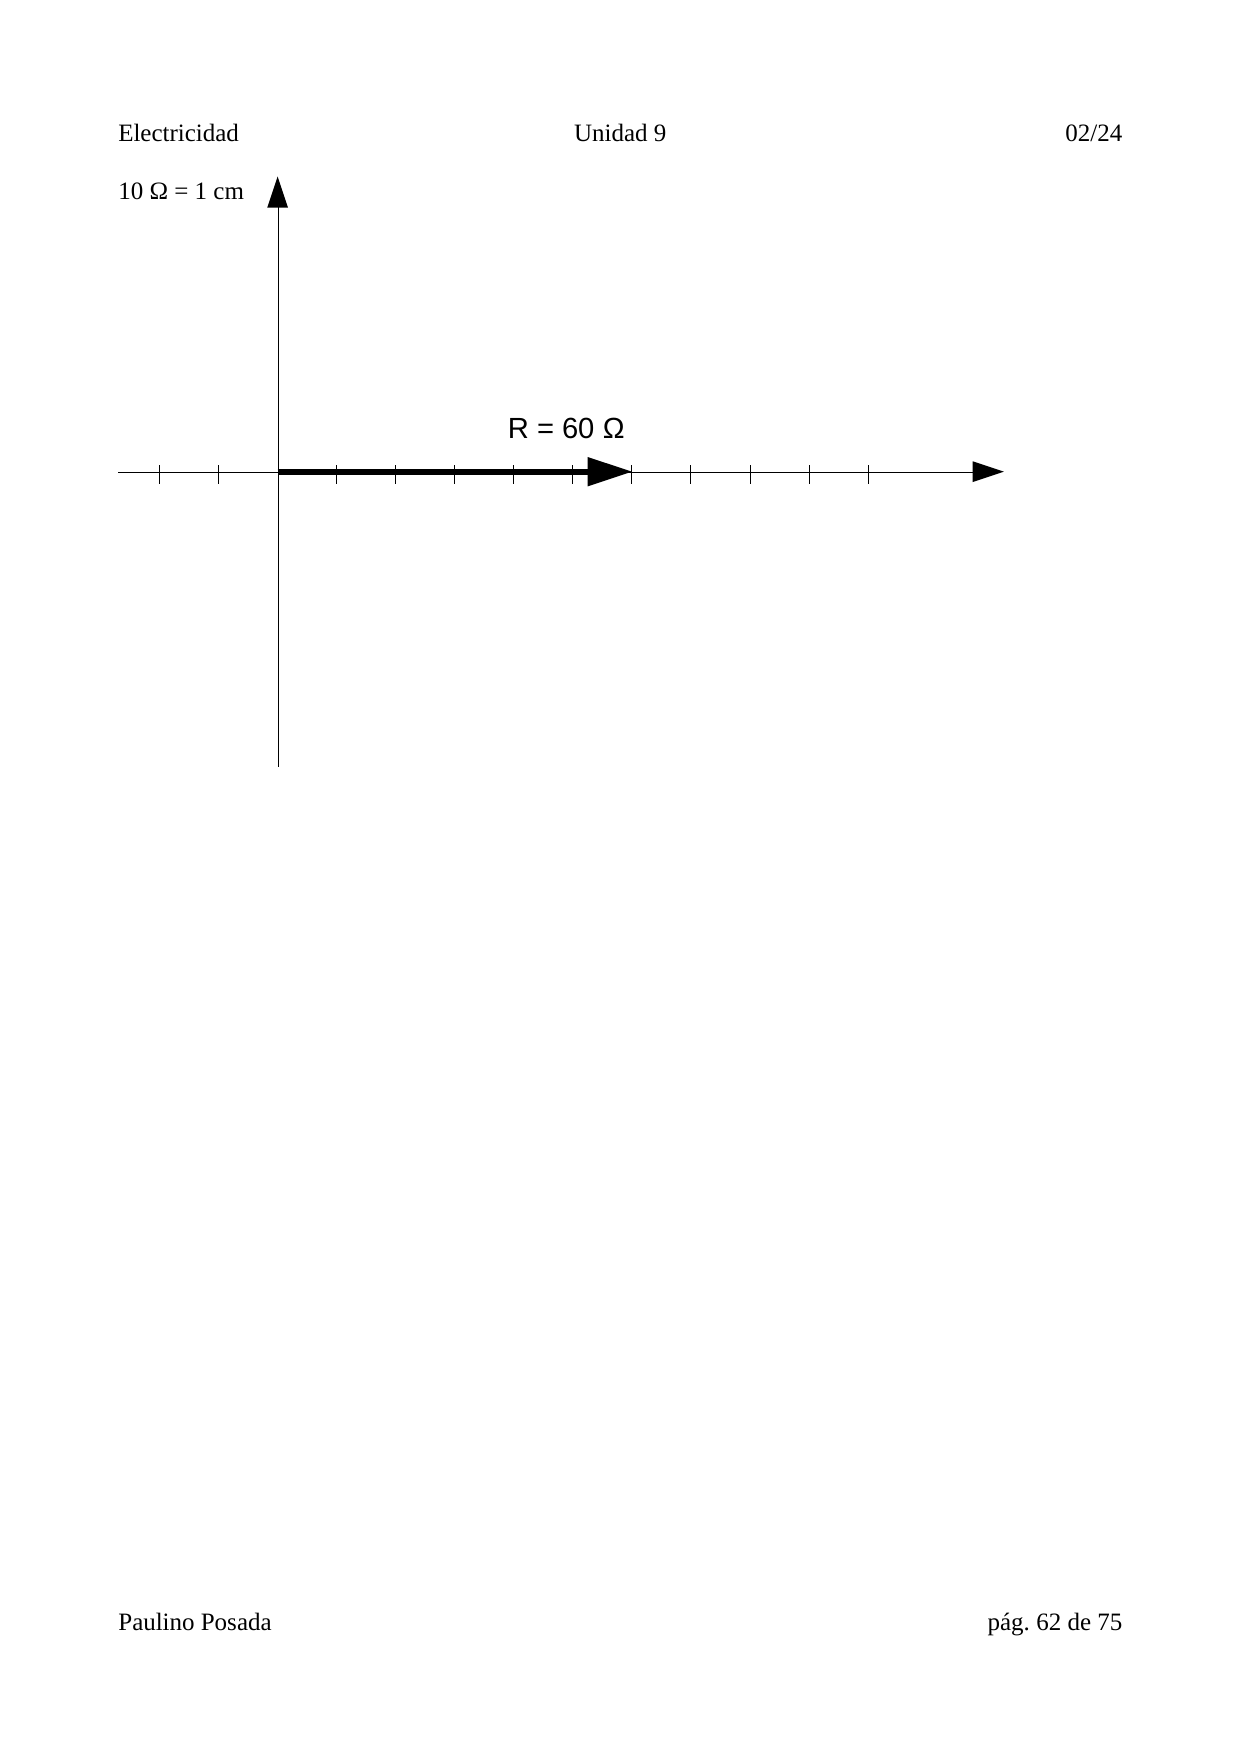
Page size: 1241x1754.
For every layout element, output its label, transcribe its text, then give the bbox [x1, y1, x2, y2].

text 10 Ω = 1 cm [118, 176, 277, 205]
text [278, 176, 1122, 205]
